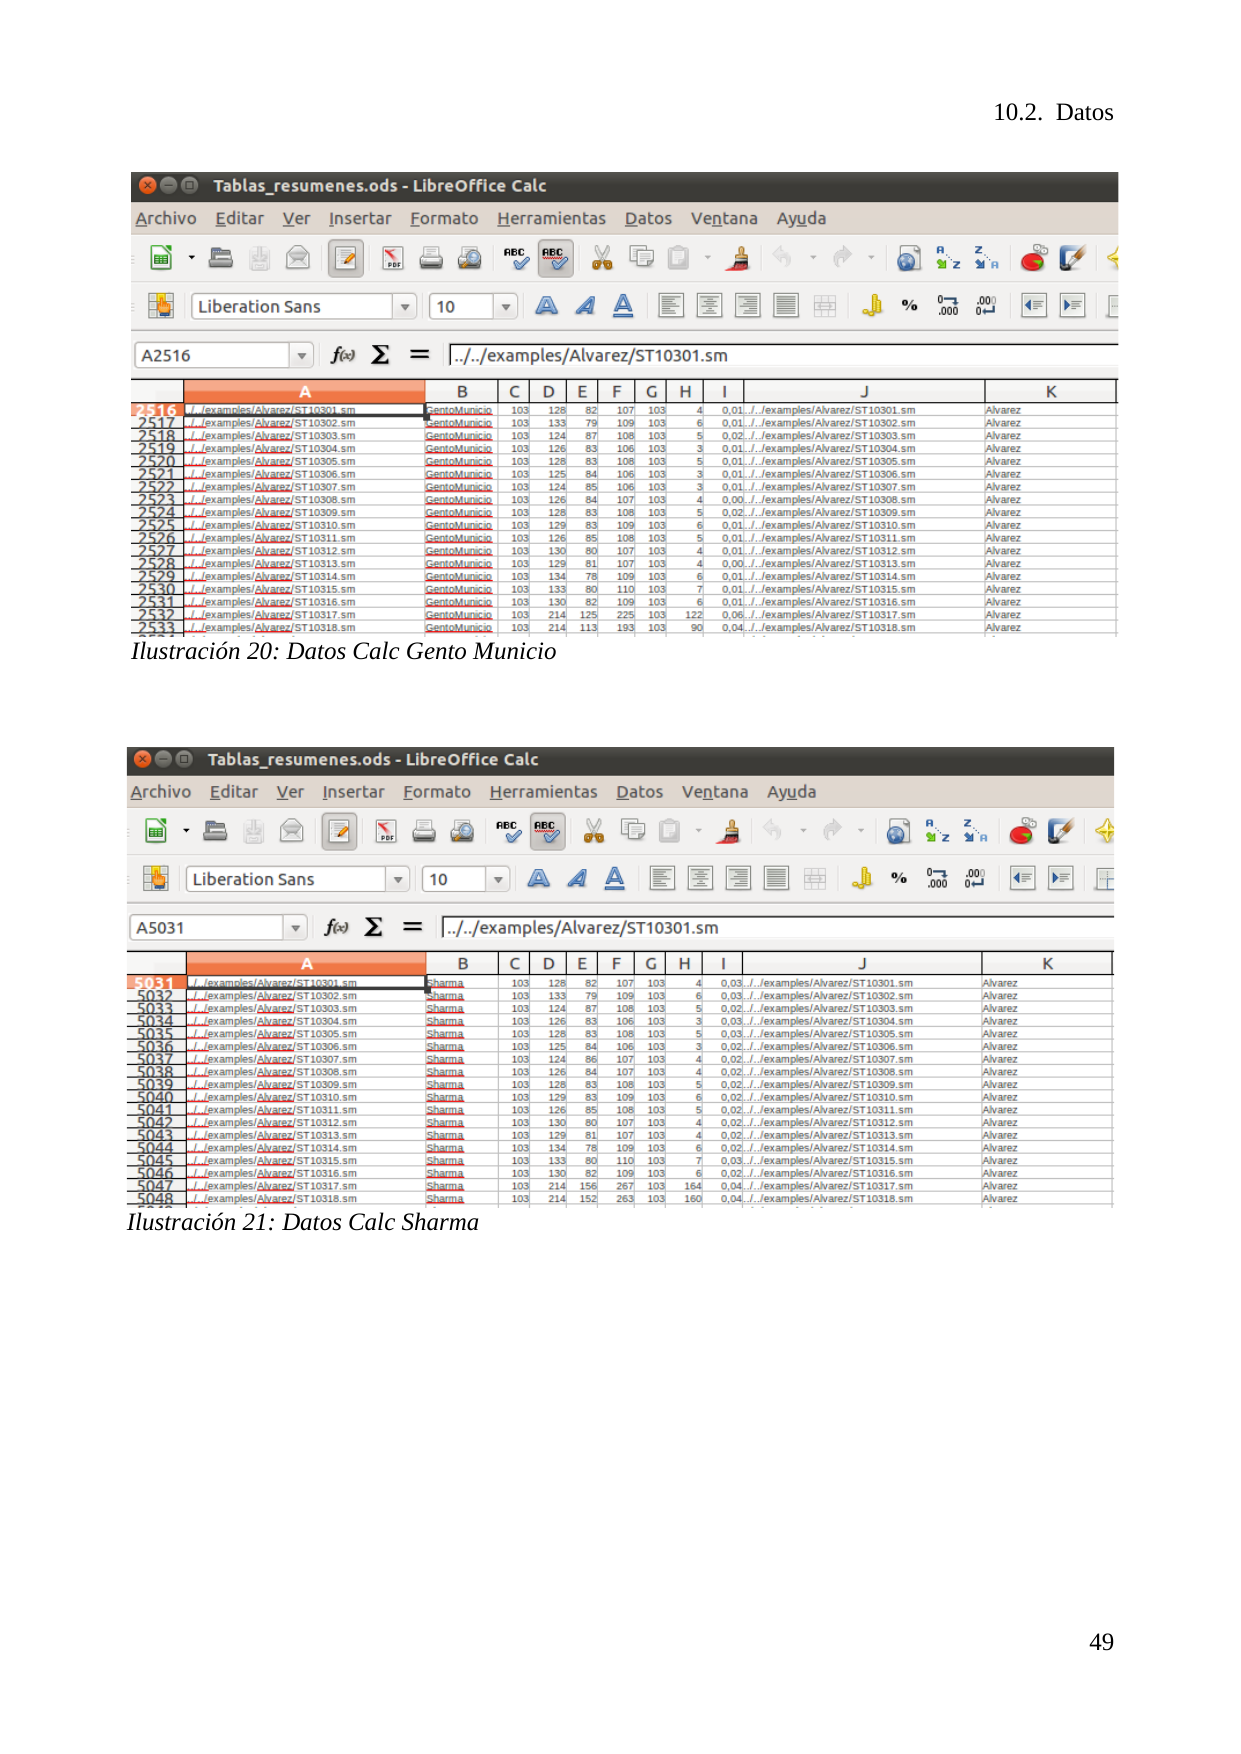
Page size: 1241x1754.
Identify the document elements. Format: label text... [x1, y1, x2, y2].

text Ilustración 21: Datos Calc Sharma [127, 1208, 1114, 1236]
text Ilustración 20: Datos Calc Gento Municio [131, 637, 1118, 665]
picture [126, 747, 1115, 1208]
picture [131, 172, 1119, 637]
